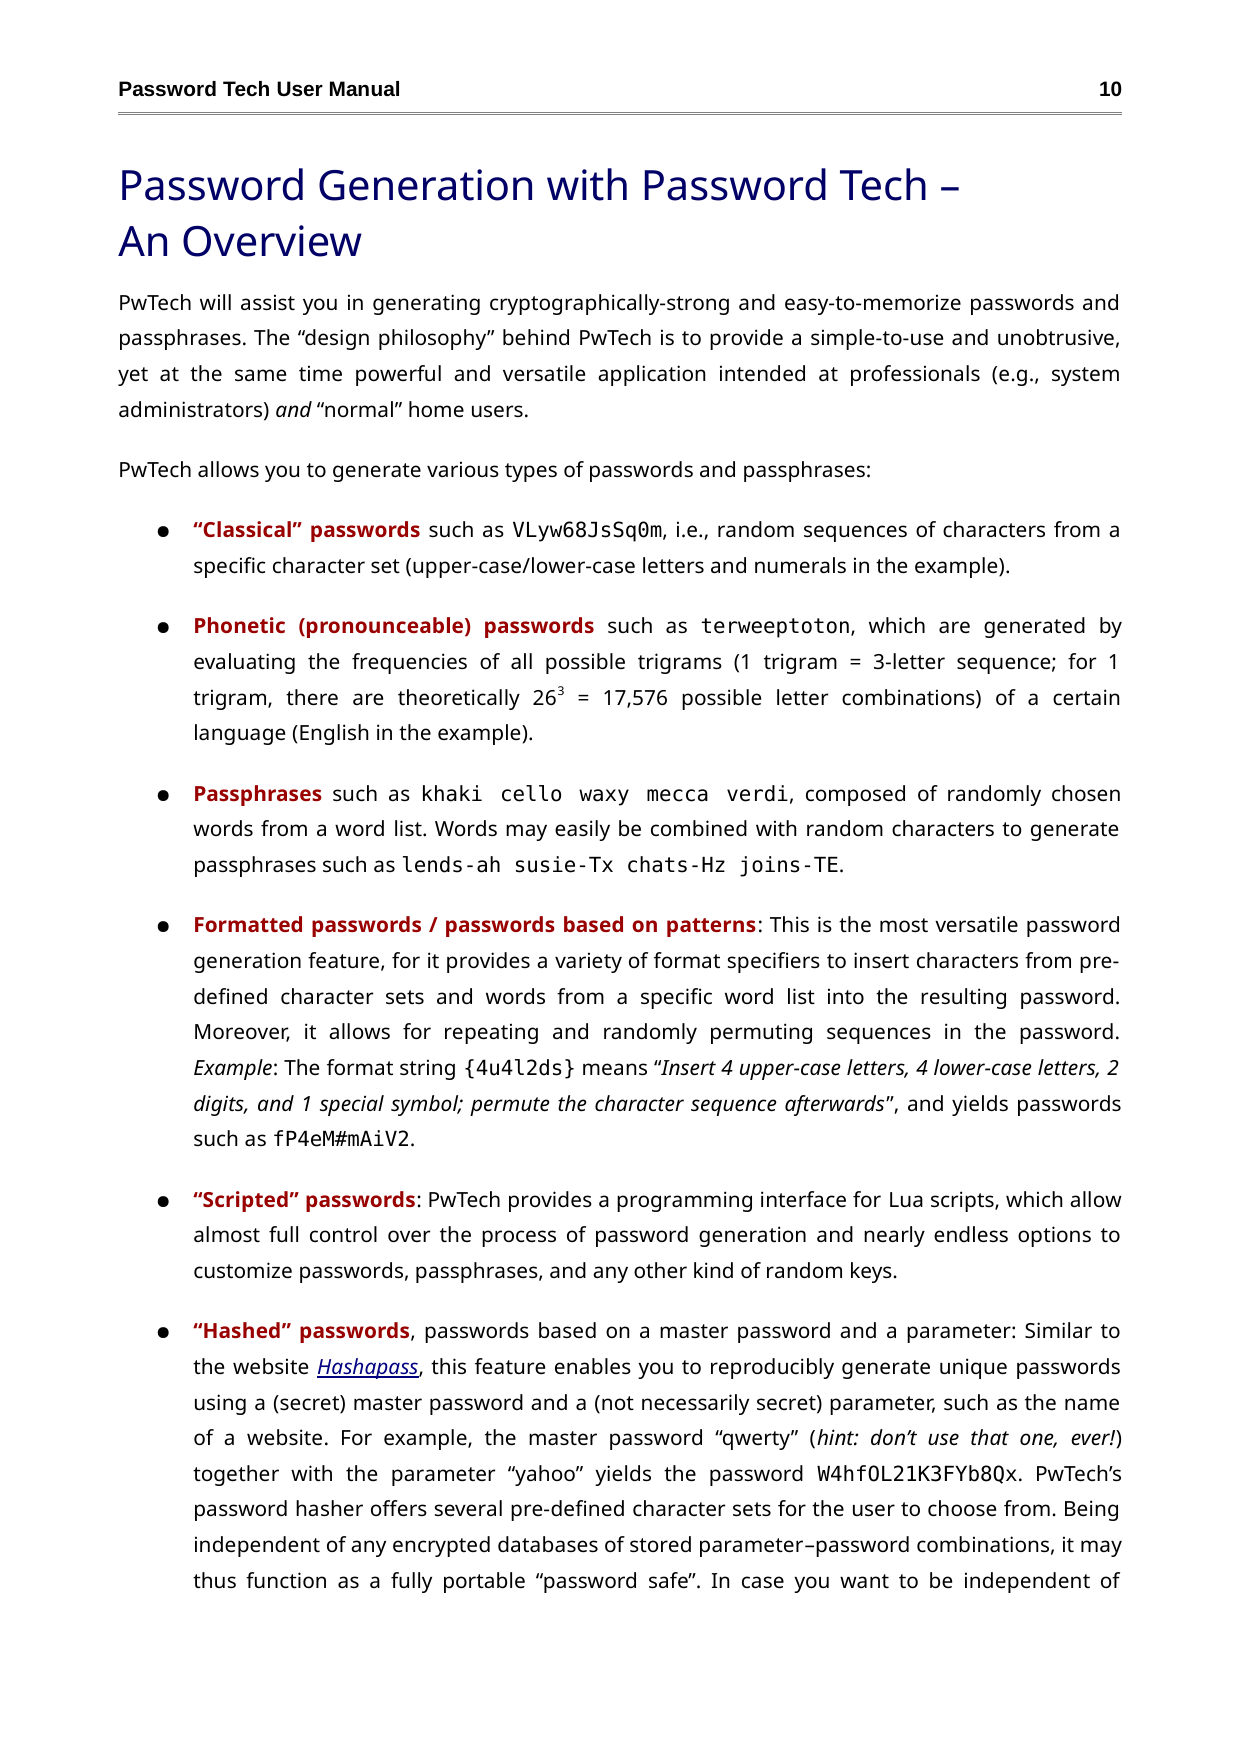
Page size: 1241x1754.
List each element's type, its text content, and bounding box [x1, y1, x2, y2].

text PwTech allows you to generate various types of passwords and passphrases: [118, 455, 1122, 483]
list “Classical” passwords such as VLyw68JsSq0m, i.e., random sequences of characters from a specific character set (upper-case/lower-case letters and numerals in the example). [156, 515, 1122, 579]
list Passphrases such as khaki cello waxy mecca verdi, composed of randomly chosen words from a word list. Words may easily be combined with random characters to generate passphrases such as lends-ah susie-Tx chats-Hz joins-TE. [156, 779, 1122, 878]
subtitle Password Generation with Password Tech – An Overview [118, 156, 1122, 269]
list “Hashed” passwords, passwords based on a master password and a parameter: Similar to the website Hashapass, this feature enables you to reproducibly generate unique passwords using a (secret) master password and a (not necessarily secret) parameter, such as the name of a website. For example, the master password “qwerty” (hint: don’t use that one, ever!) together with the parameter “yahoo” yields the password W4hfOL21K3FYb8Qx. PwTech’s password hasher offers several pre-defined character sets for the user to choose from. Being independent of any encrypted databases of stored parameter–password combinations, it may thus function as a fully portable “password safe”. In case you want to be independent of [156, 1316, 1122, 1594]
text PwTech will assist you in generating cryptographically-strong and easy-to-memorize passwords and passphrases. The “design philosophy” behind PwTech is to provide a simple-to-use and unobtrusive, yet at the same time powerful and versatile application intended at professionals (e.g., system administrators) and “normal” home users. [118, 288, 1122, 423]
list Formatted passwords / passwords based on patterns: This is the most versatile password generation feature, for it provides a variety of format specifiers to insert characters from pre-defined character sets and words from a specific word list into the resulting password. Moreover, it allows for repeating and randomly permuting sequences in the password. Example: The format string {4u4l2ds} means “Insert 4 upper-case letters, 4 lower-case letters, 2 digits, and 1 special symbol; permute the character sequence afterwards”, and yields passwords such as fP4eM#mAiV2. [156, 910, 1122, 1153]
list Phonetic (pronounceable) passwords such as terweeptoton, which are generated by evaluating the frequencies of all possible trigrams (1 trigram = 3-letter sequence; for 1 trigram, there are theoretically 263 = 17,576 possible letter combinations) of a certain language (English in the example). [156, 611, 1122, 747]
list “Scripted” passwords: PwTech provides a programming interface for Lua scripts, which allow almost full control over the process of password generation and nearly endless options to customize passwords, passphrases, and any other kind of random keys. [156, 1184, 1122, 1284]
